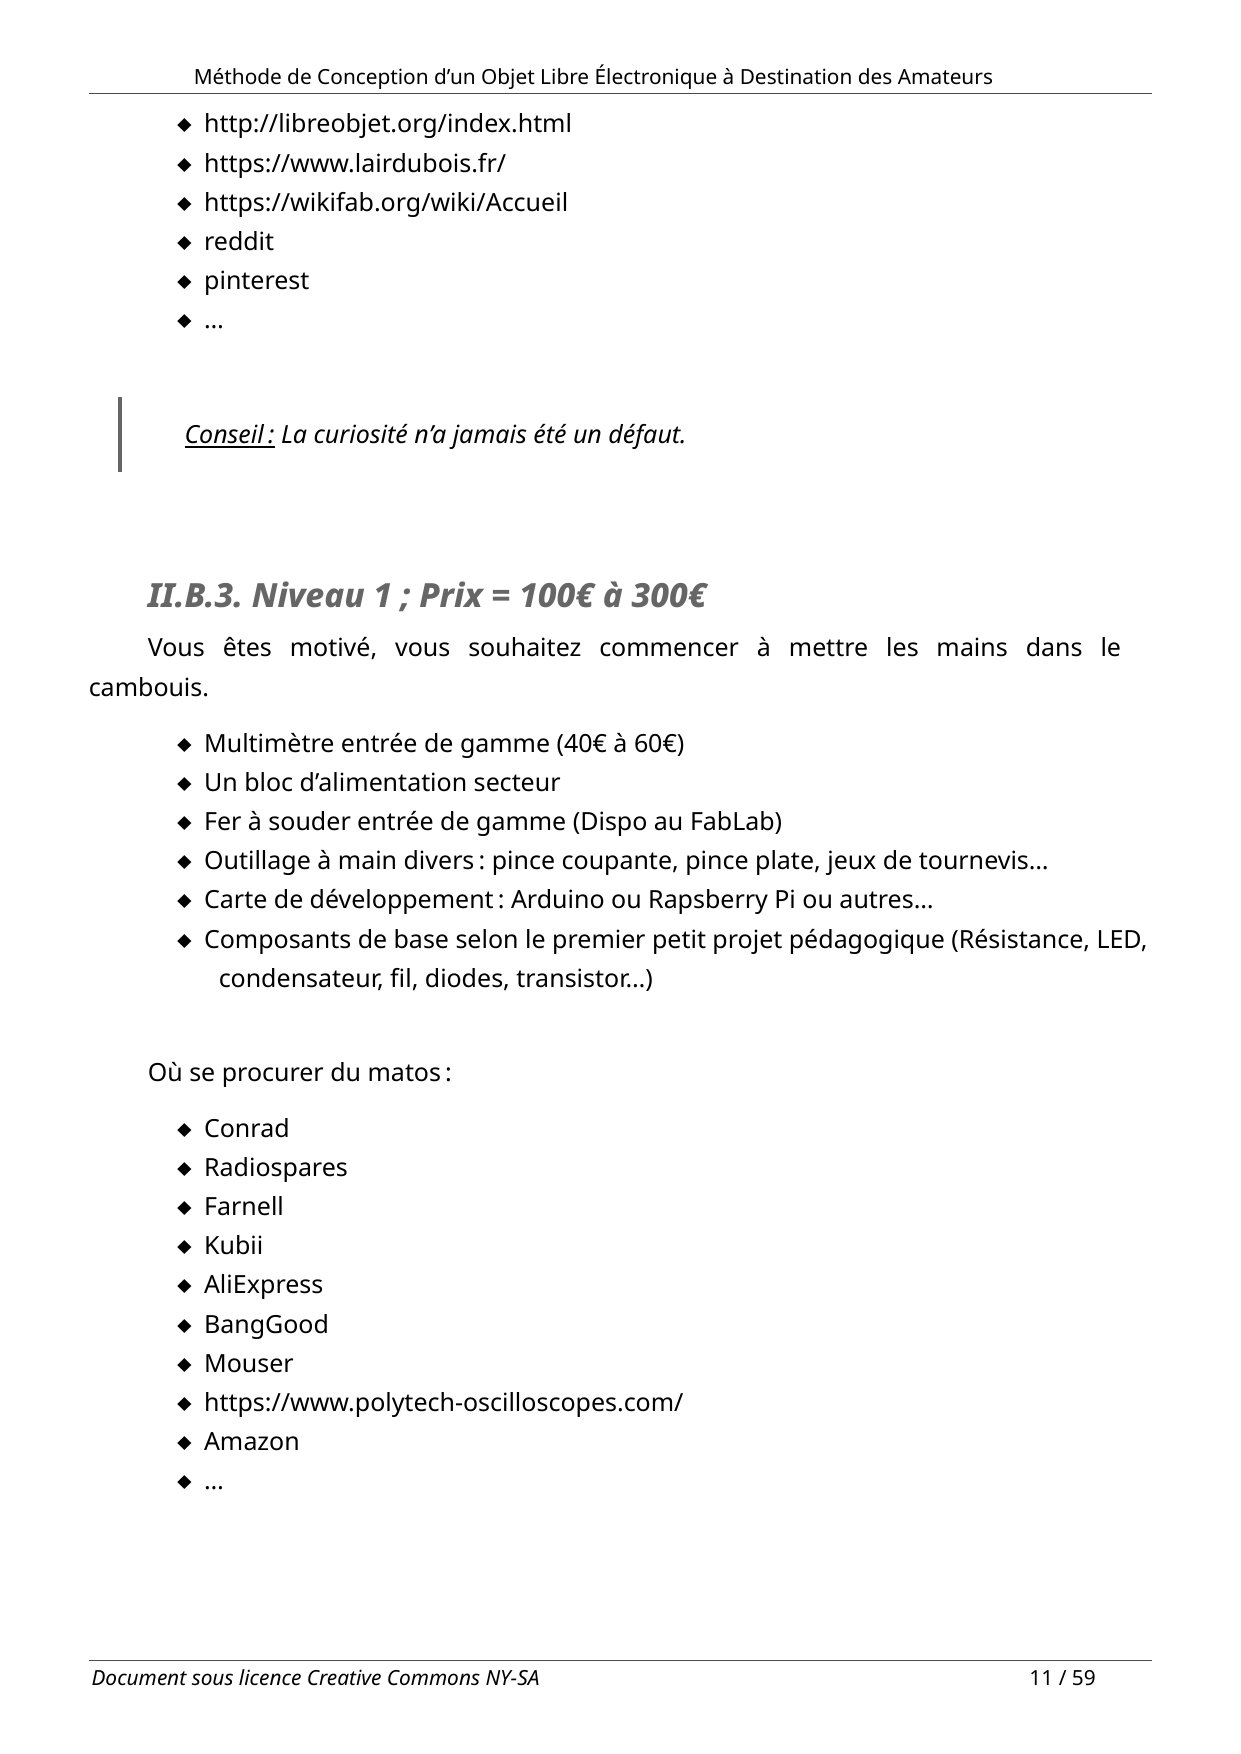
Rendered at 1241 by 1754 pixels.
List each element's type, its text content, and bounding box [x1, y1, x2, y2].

list Farnell [177, 1189, 1152, 1223]
list Fer à souder entrée de gamme (Dispo au FabLab) [177, 804, 1152, 838]
list … [177, 302, 1152, 336]
text Vous êtes motivé, vous souhaitez commencer à mettre les mains dans le cambouis. [88, 629, 1122, 704]
list Radiospares [177, 1150, 1152, 1184]
list https://wikifab.org/wiki/Accueil [177, 184, 1152, 218]
list Kubii [177, 1228, 1152, 1262]
list Composants de base selon le premier petit projet pédagogique (Résistance, LED, condensateur, fil, diodes, transistor…) [177, 921, 1152, 994]
list Amazon [177, 1424, 1152, 1458]
list Multimètre entrée de gamme (40€ à 60€) [177, 726, 1152, 759]
list BangGood [177, 1306, 1152, 1340]
subtitle Niveau 1 ; Prix = 100€ à 300€ [148, 571, 1152, 617]
list Un bloc d’alimentation secteur [177, 765, 1152, 799]
list … [177, 1463, 1152, 1497]
list Conrad [177, 1111, 1152, 1144]
list http://libreobjet.org/index.html [177, 106, 1152, 140]
list Carte de développement : Arduino ou Rapsberry Pi ou autres… [177, 882, 1152, 916]
text Où se procurer du matos : [88, 1055, 1122, 1089]
list https://www.polytech-oscilloscopes.com/ [177, 1385, 1152, 1419]
list Mouser [177, 1346, 1152, 1379]
list AliExpress [177, 1267, 1152, 1301]
text Conseil : La curiosité n’a jamais été un défaut. [122, 397, 1122, 472]
list reddit [177, 224, 1152, 258]
list pinterest [177, 263, 1152, 297]
list Outillage à main divers : pince coupante, pince plate, jeux de tournevis… [177, 843, 1152, 877]
list https://www.lairdubois.fr/ [177, 145, 1152, 179]
